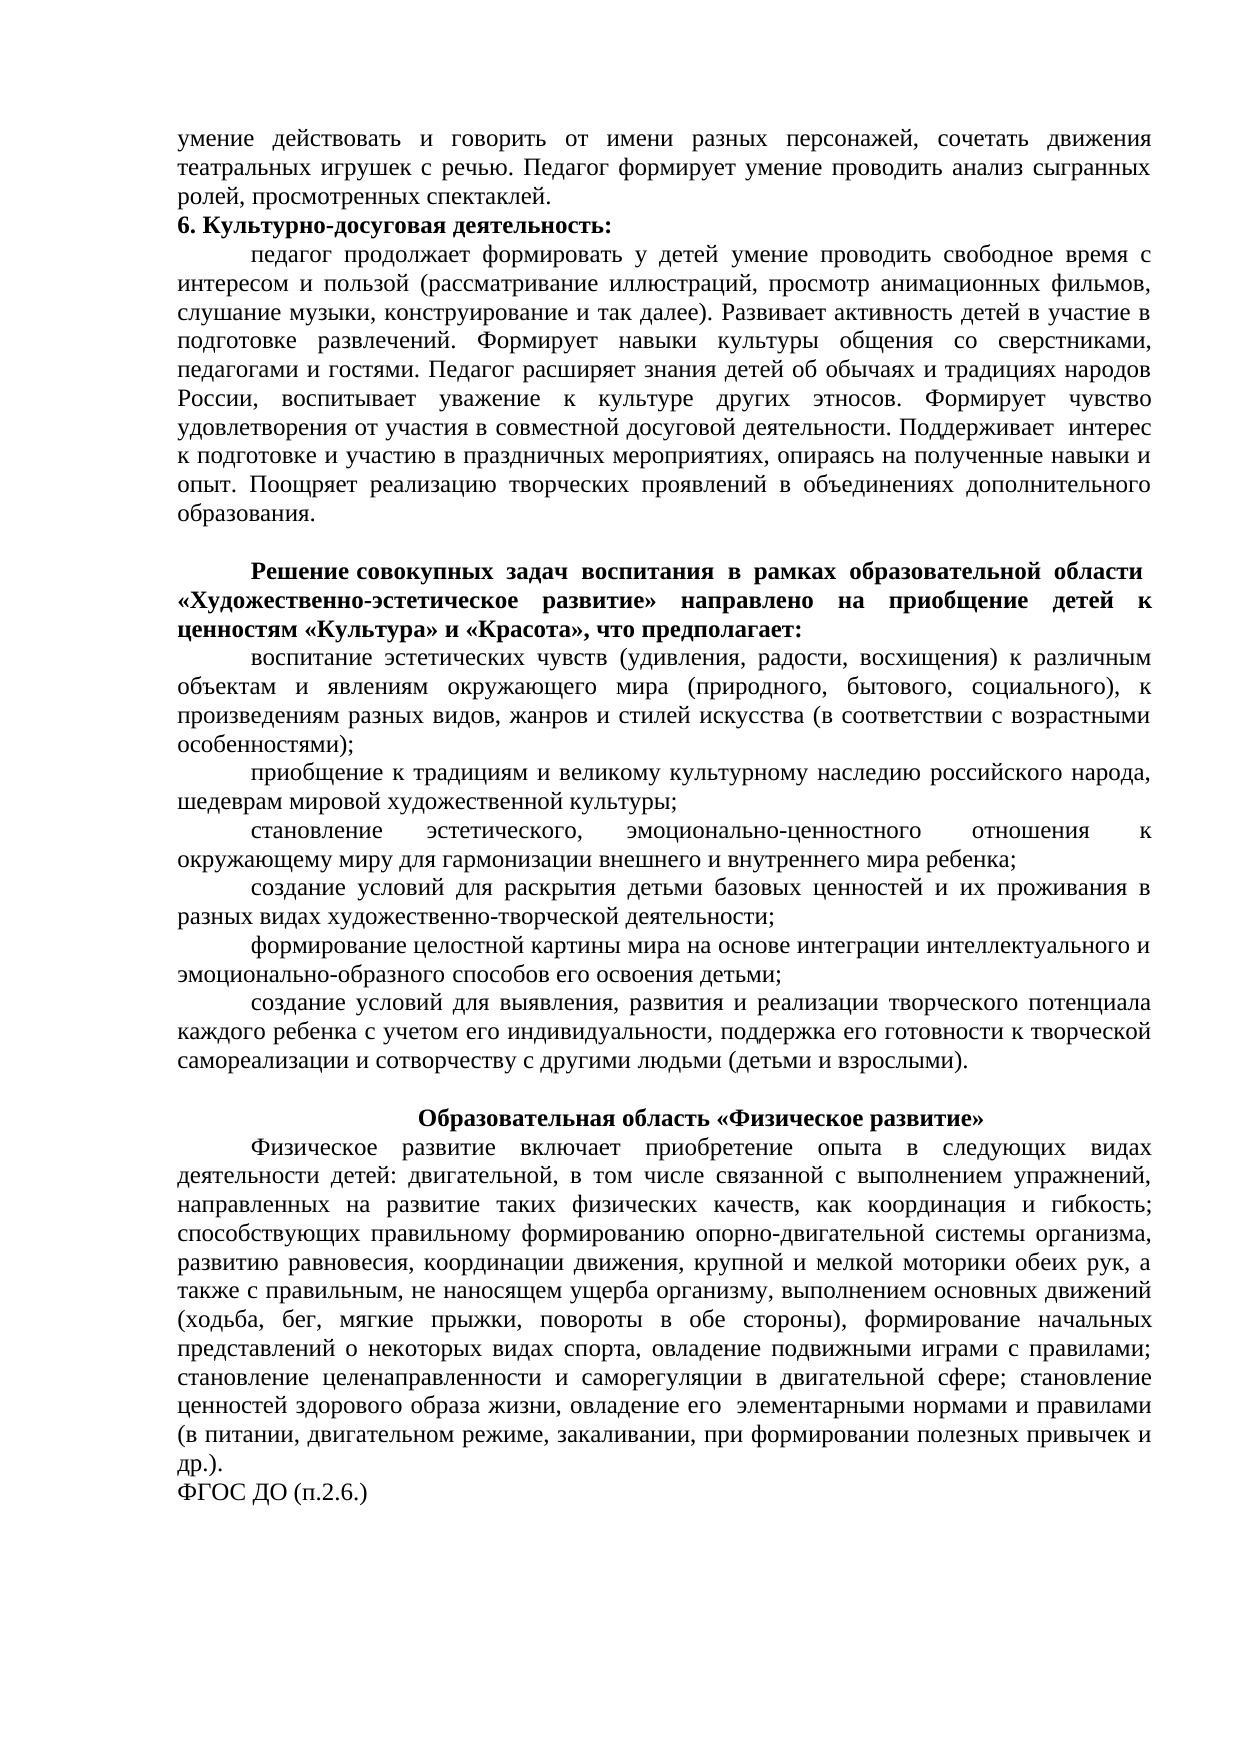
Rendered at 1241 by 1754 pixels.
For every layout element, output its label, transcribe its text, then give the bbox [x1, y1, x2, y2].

text приобщение к традициям и великому культурному наследию российского народа, шедеврам мировой художественной культуры; [177, 757, 1151, 815]
text Физическое развитие включает приобретение опыта в следующих видах деятельности детей: двигательной, в том числе связанной с выполнением упражнений, направленных на развитие таких физических качеств, как координация и гибкость; способствующих правильному формированию опорно-двигательной системы организма, развитию равновесия, координации движения, крупной и мелкой моторики обеих рук, а также с правильным, не наносящем ущерба организму, выполнением основных движений (ходьба, бег, мягкие прыжки, повороты в обе стороны), формирование начальных представлений о некоторых видах спорта, овладение подвижными играми с правилами; становление целенаправленности и саморегуляции в двигательной сфере; становление ценностей здорового образа жизни, овладение его элементарными нормами и правилами (в питании, двигательном режиме, закаливании, при формировании полезных привычек и др.). [177, 1132, 1152, 1477]
text педагог продолжает формировать у детей умение проводить свободное время с интересом и пользой (рассматривание иллюстраций, просмотр анимационных фильмов, слушание музыки, конструирование и так далее). Развивает активность детей в участие в подготовке развлечений. Формирует навыки культуры общения со сверстниками, педагогами и гостями. Педагог расширяет знания детей об обычаях и традициях народов России, воспитывает уважение к культуре других этносов. Формирует чувство удовлетворения от участия в совместной досуговой деятельности. Поддерживает интерес к подготовке и участию в праздничных мероприятиях, опираясь на полученные навыки и опыт. Поощряет реализацию творческих проявлений в объединениях дополнительного образования. [177, 239, 1152, 527]
text формирование целостной картины мира на основе интеграции интеллектуального и эмоционально-образного способов его освоения детьми; [177, 930, 1151, 987]
text ФГОС ДО (п.2.6.) [177, 1477, 1230, 1506]
subtitle Образовательная область «Физическое развитие» [418, 1103, 1230, 1132]
text умение действовать и говорить от имени разных персонажей, сочетать движения театральных игрушек с речью. Педагог формирует умение проводить анализ сыгранных ролей, просмотренных спектаклей. [177, 123, 1152, 210]
text создание условий для выявления, развития и реализации творческого потенциала каждого ребенка с учетом его индивидуальности, поддержка его готовности к творческой самореализации и сотворчеству с другими людьми (детьми и взрослыми). [177, 987, 1152, 1074]
subtitle Решение совокупных задач воспитания в рамках образовательной области [251, 556, 1230, 585]
text создание условий для раскрытия детьми базовых ценностей и их проживания в разных видах художественно-творческой деятельности; [177, 872, 1152, 930]
subtitle Культурно-досуговая деятельность: [177, 211, 1230, 239]
text «Художественно-эстетическое развитие» направлено на приобщение детей к ценностям «Культура» и «Красота», что предполагает: [177, 585, 1152, 642]
text воспитание эстетических чувств (удивления, радости, восхищения) к различным объектам и явлениям окружающего мира (природного, бытового, социального), к произведениям разных видов, жанров и стилей искусства (в соответствии с возрастными особенностями); [177, 642, 1152, 757]
text становление эстетического, эмоционально-ценностного отношения к окружающему миру для гармонизации внешнего и внутреннего мира ребенка; [177, 815, 1152, 872]
